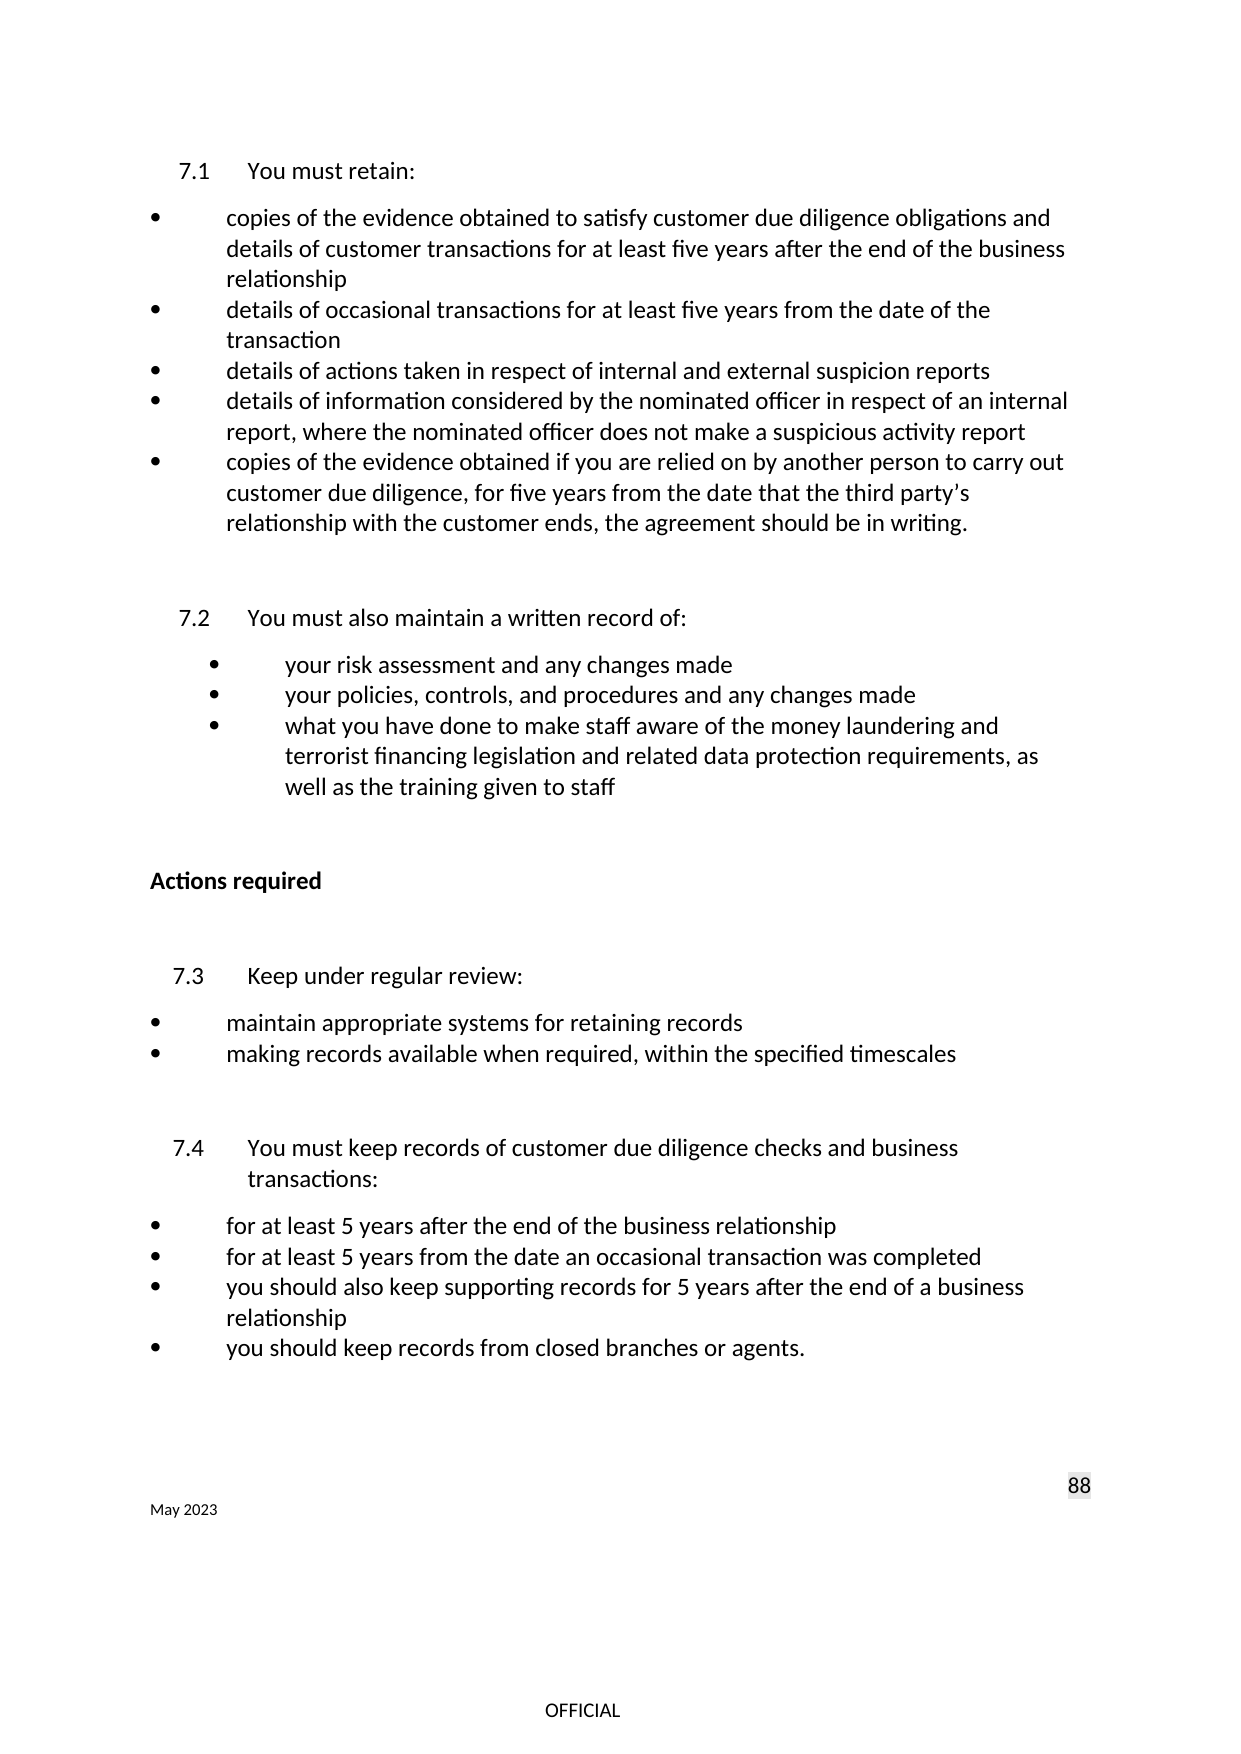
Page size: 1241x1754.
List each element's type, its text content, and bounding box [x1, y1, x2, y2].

list your policies, controls, and procedures and any changes made [210, 679, 1081, 710]
list details of information considered by the nominated officer in respect of an internal report, where the nominated officer does not make a suspicious activity report [151, 385, 1081, 446]
list details of actions taken in respect of internal and external suspicion reports [151, 355, 1081, 385]
list details of occasional transactions for at least five years from the date of the transaction [151, 294, 1081, 355]
list for at least 5 years after the end of the business relationship [151, 1210, 1081, 1241]
text 7.2 You must also maintain a written record of: [172, 602, 1081, 632]
list your risk assessment and any changes made [210, 649, 1081, 679]
list what you have done to make staff aware of the money laundering and terrorist financing legislation and related data protection requirements, as well as the training given to staff [210, 710, 1081, 802]
subtitle Actions required [150, 865, 1091, 896]
list for at least 5 years from the date an occasional transaction was completed [151, 1241, 1081, 1271]
text 7.3 Keep under regular review: [172, 960, 1081, 991]
list you should also keep supporting records for 5 years after the end of a business relationship [151, 1271, 1081, 1332]
list you should keep records from closed branches or agents. [151, 1332, 1081, 1363]
text 7.4 You must keep records of customer due diligence checks and business transactions: [172, 1132, 1081, 1193]
list copies of the evidence obtained to satisfy customer due diligence obligations and details of customer transactions for at least five years after the end of the business relationship [151, 202, 1081, 294]
list copies of the evidence obtained if you are relied on by another person to carry out customer due diligence, for five years from the date that the third party’s relationship with the customer ends, the agreement should be in writing. [151, 446, 1081, 538]
list maintain appropriate systems for retaining records [151, 1008, 1081, 1038]
text 7.1 You must retain: [172, 155, 1081, 186]
list making records available when required, within the specified timescales [151, 1038, 1081, 1069]
